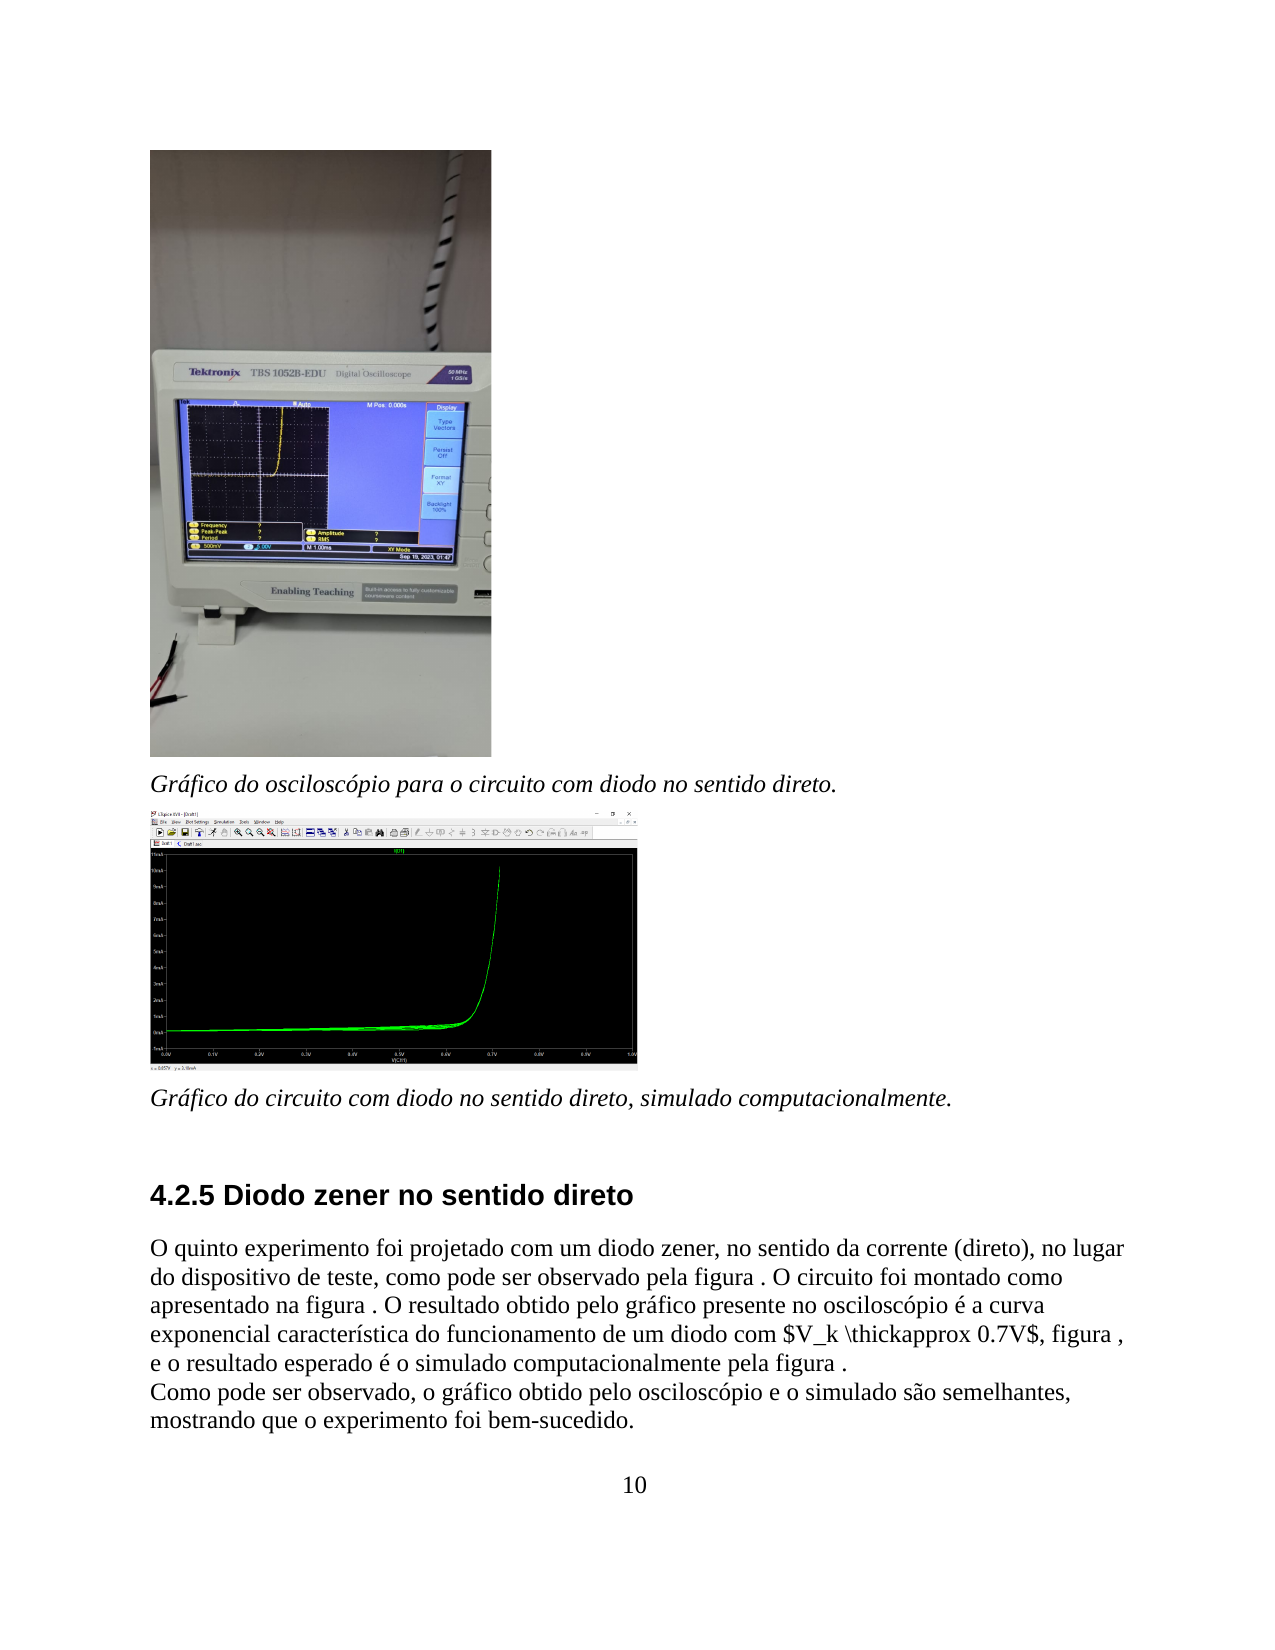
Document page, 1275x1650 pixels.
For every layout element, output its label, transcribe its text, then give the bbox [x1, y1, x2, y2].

text O quinto experimento foi projetado com um diodo zener, no sentido da corrente (direto), no lugar do dispositivo de teste, como pode ser observado pela figura . O circuito foi montado como apresentado na figura . O resultado obtido pelo gráfico presente no osciloscópio é a curva exponencial característica do funcionamento de um diodo com $V_k \thickapprox 0.7V$, figura , e o resultado esperado é o simulado computacionalmente pela figura . Como pode ser observado, o gráfico obtido pelo osciloscópio e o simulado são semelhantes, mostrando que o experimento foi bem-sucedido. [150, 1233, 1125, 1434]
text Gráfico do circuito com diodo no sentido direto, simulado computacionalmente. [150, 1083, 1125, 1112]
subtitle 4.2.5 Diodo zener no sentido direto [150, 1178, 1125, 1211]
text Gráfico do osciloscópio para o circuito com diodo no sentido direto. [150, 769, 1125, 798]
picture [150, 810, 638, 1071]
picture [150, 150, 492, 757]
